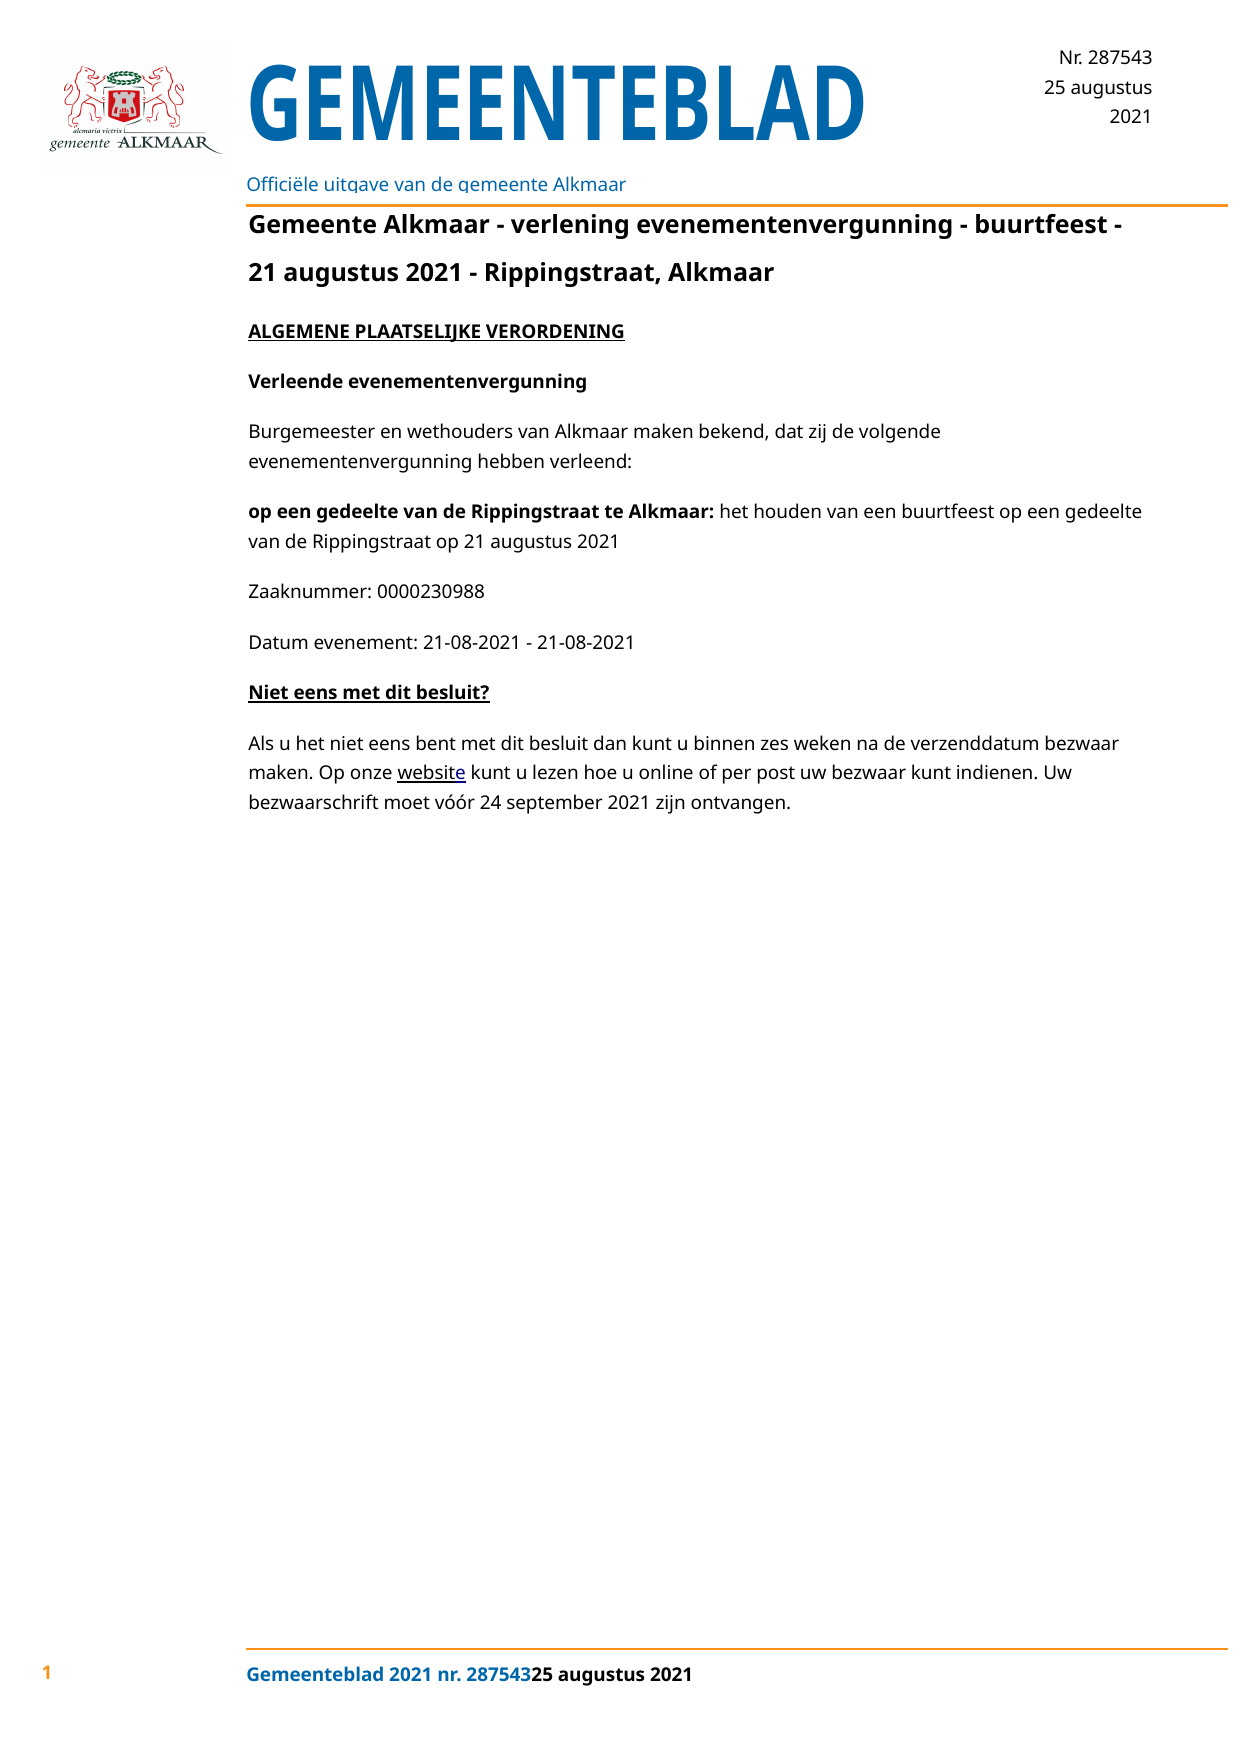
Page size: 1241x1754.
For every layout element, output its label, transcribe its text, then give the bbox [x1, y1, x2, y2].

text Als u het niet eens bent met dit besluit dan kunt u binnen zes weken na de verzenddatum bezwaar maken. Op onze website kunt u lezen hoe u online of per post uw bezwaar kunt indienen. Uw bezwaarschrift moet vóór 24 september 2021 zijn ontvangen. [248, 730, 1152, 815]
text Zaaknummer: 0000230988 [248, 579, 1152, 604]
text Niet eens met dit besluit? [248, 679, 1152, 705]
text Gemeente Alkmaar - verlening evenementenvergunning - buurtfeest - 21 augustus 2021 - Rippingstraat, Alkmaar [248, 207, 1152, 288]
text op een gedeelte van de Rippingstraat te Alkmaar: het houden van een buurtfeest op een gedeelte van de Rippingstraat op 21 augustus 2021 [248, 499, 1152, 554]
text Datum evenement: 21-08-2021 - 21-08-2021 [248, 629, 1152, 655]
text Verleende evenementenvergunning [248, 368, 1152, 394]
picture [41, 47, 231, 172]
text ALGEMENE PLAATSELIJKE VERORDENING [248, 318, 1152, 344]
text Burgemeester en wethouders van Alkmaar maken bekend, dat zij de volgende evenementenvergunning hebben verleend: [248, 419, 1152, 474]
